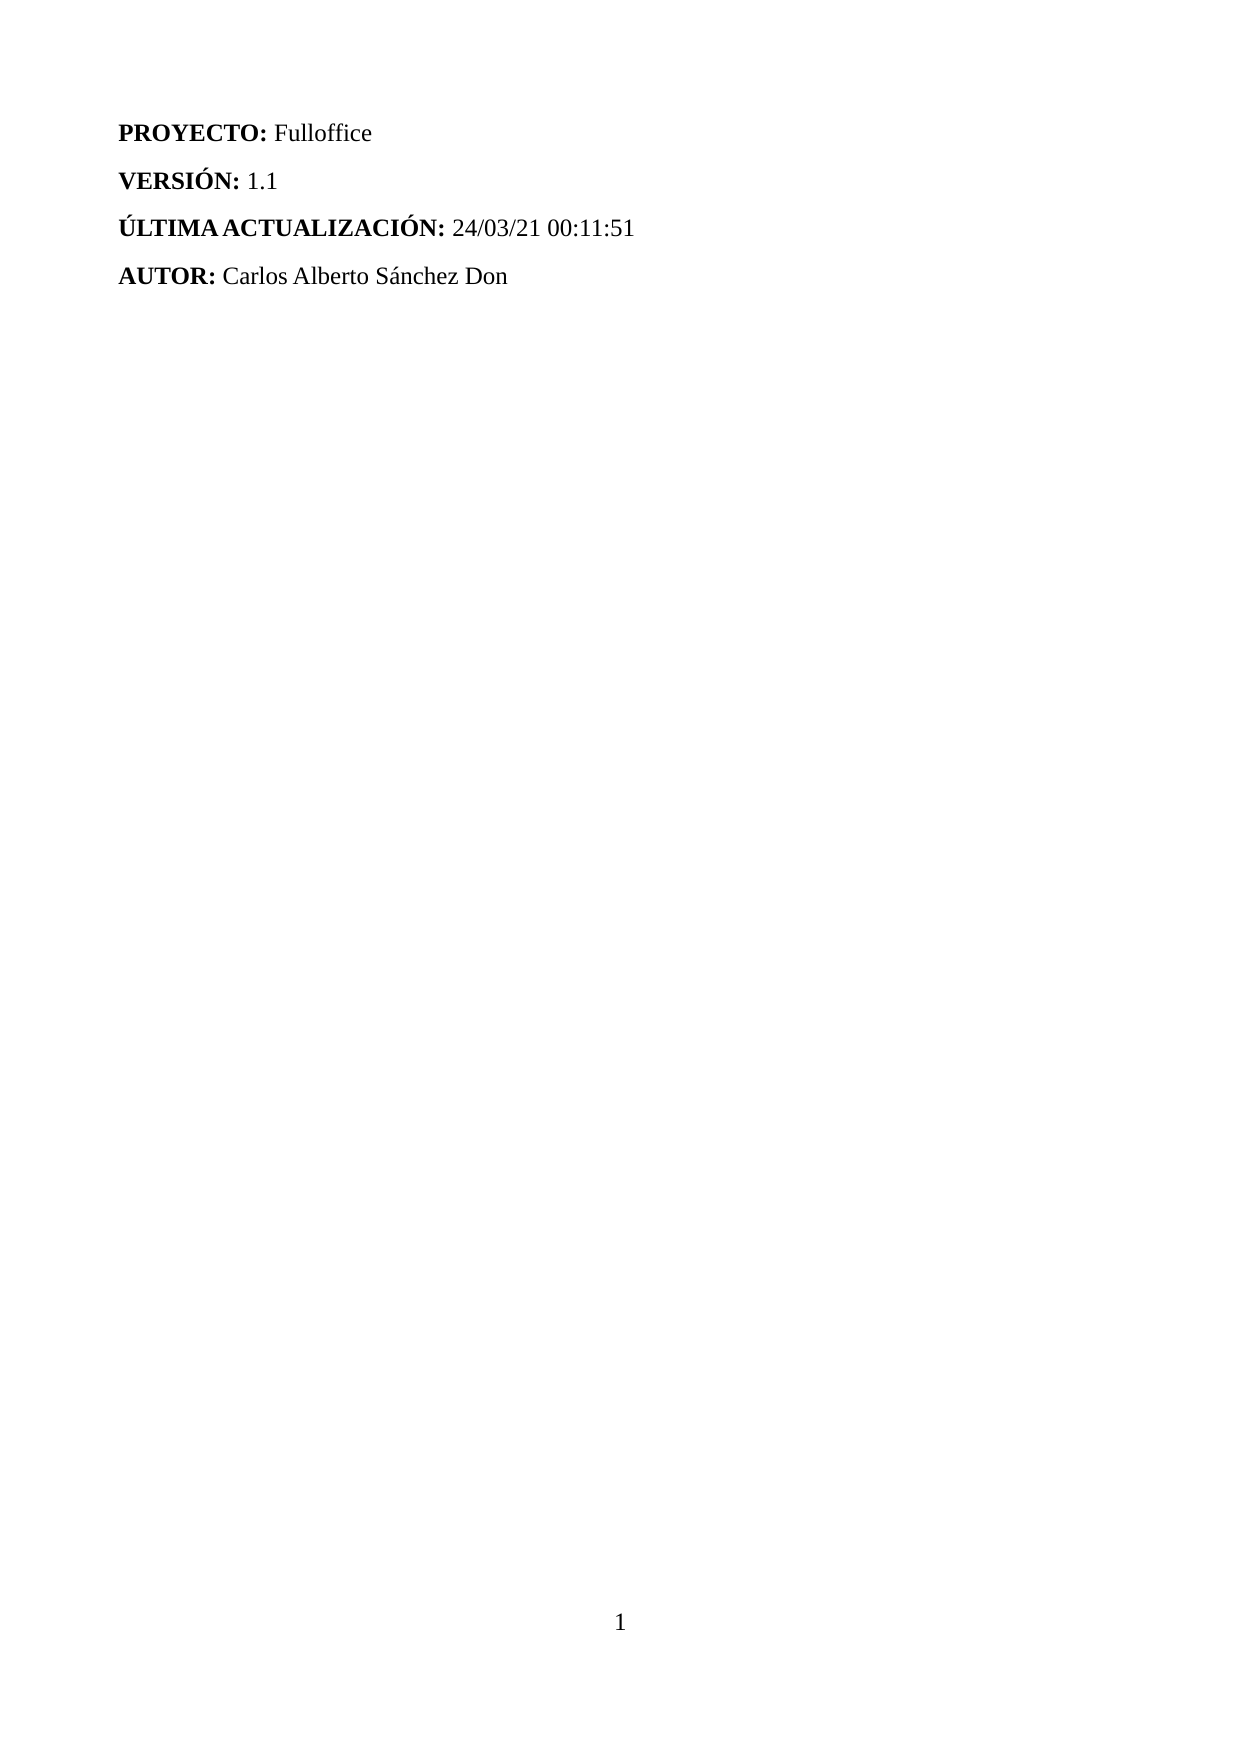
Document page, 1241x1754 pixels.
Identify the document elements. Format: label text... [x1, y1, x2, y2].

text AUTOR: Carlos Alberto Sánchez Don [118, 261, 1122, 290]
text ÚLTIMA ACTUALIZACIÓN: 24/03/21 00:07:24 [118, 213, 1122, 242]
text VERSIÓN: 1.1 [118, 166, 1122, 194]
text PROYECTO: Fulloffice [118, 118, 1122, 147]
